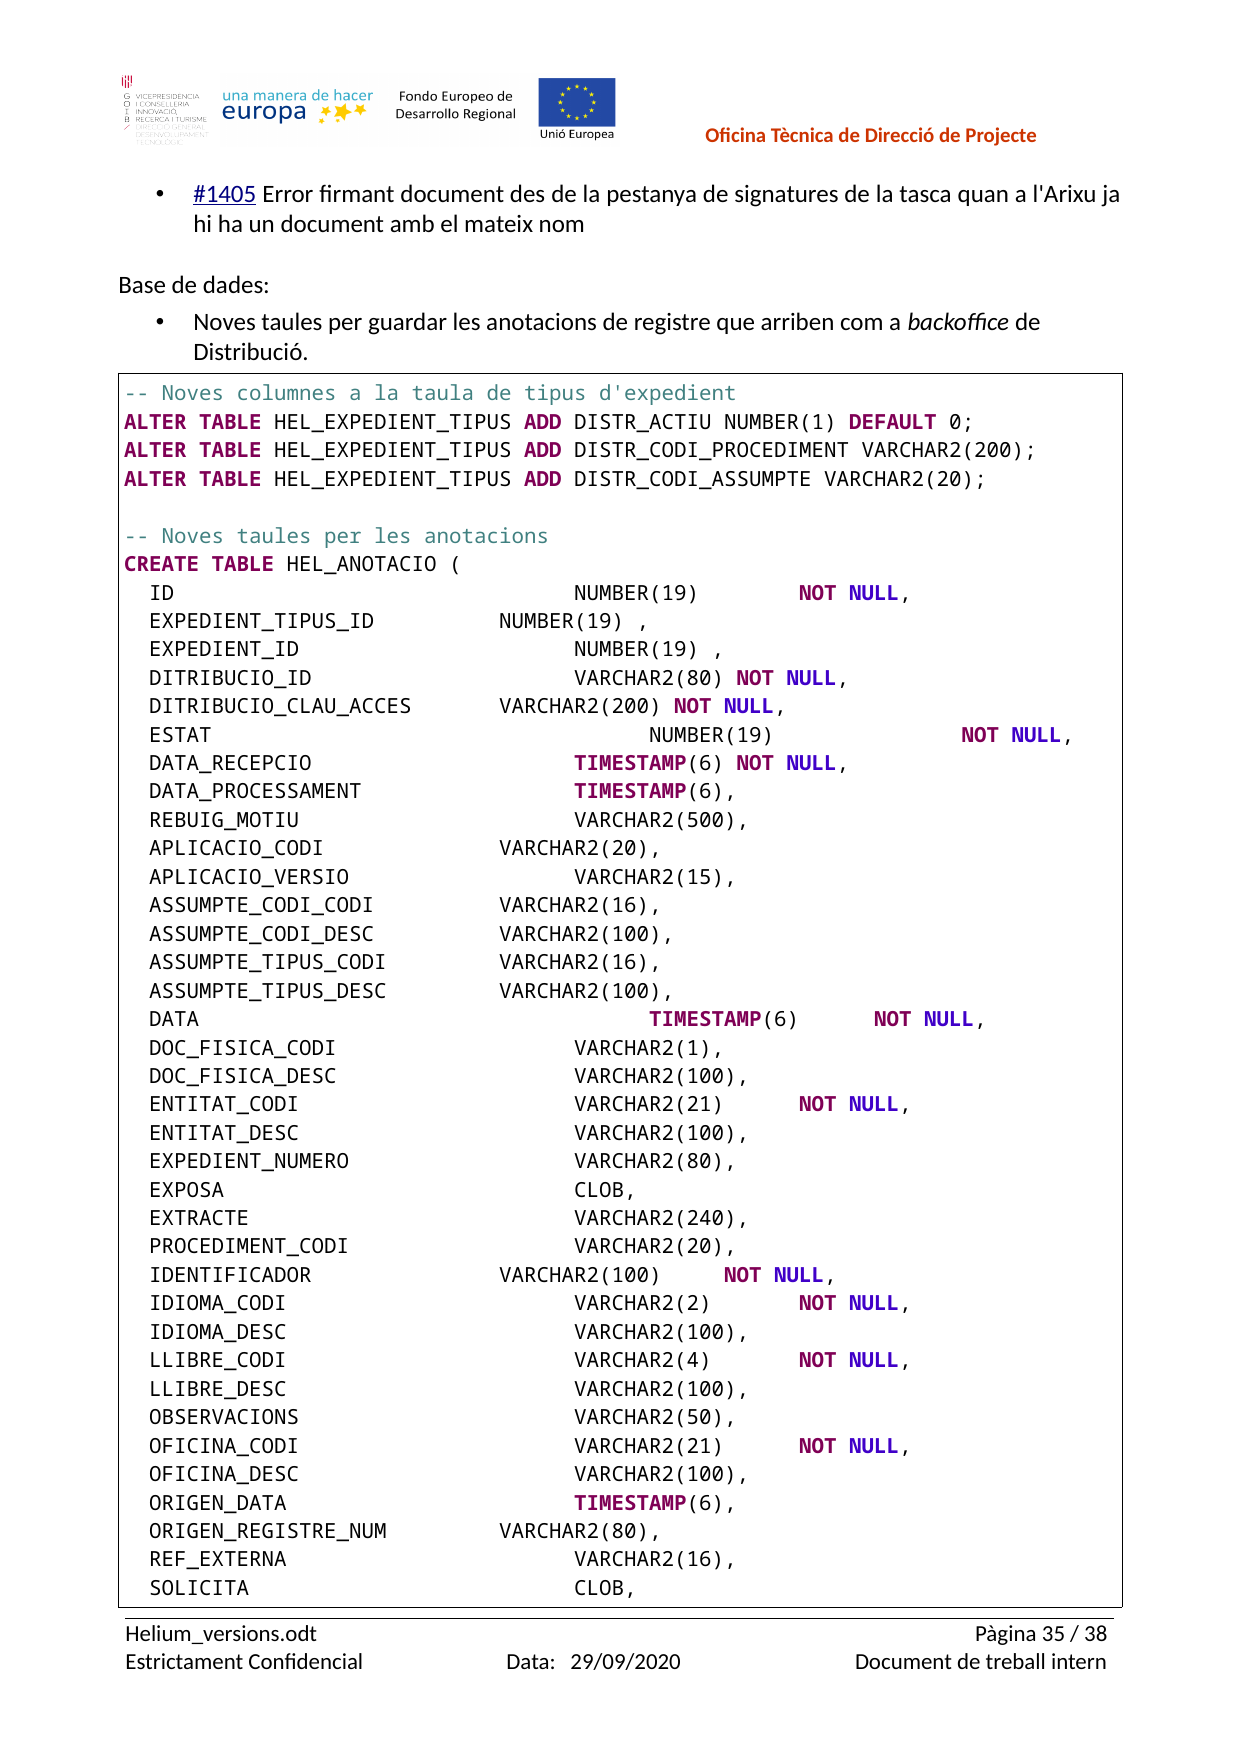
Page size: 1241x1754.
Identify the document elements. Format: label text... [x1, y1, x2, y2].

list #1405 Error firmant document des de la pestanya de signatures de la tasca quan a l'Arixu ja hi ha un document amb el mateix nom [156, 178, 1122, 239]
picture [219, 73, 621, 147]
table_header -- Noves columnes a la taula de tipus d'expedient ALTER TABLE HEL_EXPEDIENT_TIPUS ADD DISTR_ACTIU NUMBER(1) DEFAULT 0; ALTER TABLE HEL_EXPEDIENT_TIPUS ADD DISTR_CODI_PROCEDIMENT VARCHAR2(200); ALTER TABLE HEL_EXPEDIENT_TIPUS ADD DISTR_CODI_ASSUMPTE VARCHAR2(20); -- Noves taules per les anotacions CREATE TABLE HEL_ANOTACIO ( ID NUMBER(19) NOT NULL, EXPEDIENT_TIPUS_ID NUMBER(19) , EXPEDIENT_ID NUMBER(19) , DITRIBUCIO_ID VARCHAR2(80) NOT NULL, DITRIBUCIO_CLAU_ACCES VARCHAR2(200) NOT NULL, ESTAT NUMBER(19) NOT NULL, DATA_RECEPCIO TIMESTAMP(6) NOT NULL, DATA_PROCESSAMENT TIMESTAMP(6), REBUIG_MOTIU VARCHAR2(500), APLICACIO_CODI VARCHAR2(20), APLICACIO_VERSIO VARCHAR2(15), ASSUMPTE_CODI_CODI VARCHAR2(16), ASSUMPTE_CODI_DESC VARCHAR2(100), ASSUMPTE_TIPUS_CODI VARCHAR2(16), ASSUMPTE_TIPUS_DESC VARCHAR2(100), DATA TIMESTAMP(6) NOT NULL, DOC_FISICA_CODI VARCHAR2(1), DOC_FISICA_DESC VARCHAR2(100), ENTITAT_CODI VARCHAR2(21) NOT NULL, ENTITAT_DESC VARCHAR2(100), EXPEDIENT_NUMERO VARCHAR2(80), EXPOSA CLOB, EXTRACTE VARCHAR2(240), PROCEDIMENT_CODI VARCHAR2(20), IDENTIFICADOR VARCHAR2(100) NOT NULL, IDIOMA_CODI VARCHAR2(2) NOT NULL, IDIOMA_DESC VARCHAR2(100), LLIBRE_CODI VARCHAR2(4) NOT NULL, LLIBRE_DESC VARCHAR2(100), OBSERVACIONS VARCHAR2(50), OFICINA_CODI VARCHAR2(21) NOT NULL, OFICINA_DESC VARCHAR2(100), ORIGEN_DATA TIMESTAMP(6), ORIGEN_REGISTRE_NUM VARCHAR2(80), REF_EXTERNA VARCHAR2(16), SOLICITA CLOB, [119, 374, 1122, 1607]
list Noves taules per guardar les anotacions de registre que arriben com a backoffice de Distribució. [156, 306, 1122, 367]
picture [118, 73, 213, 147]
text Base de dades: [118, 269, 1122, 300]
